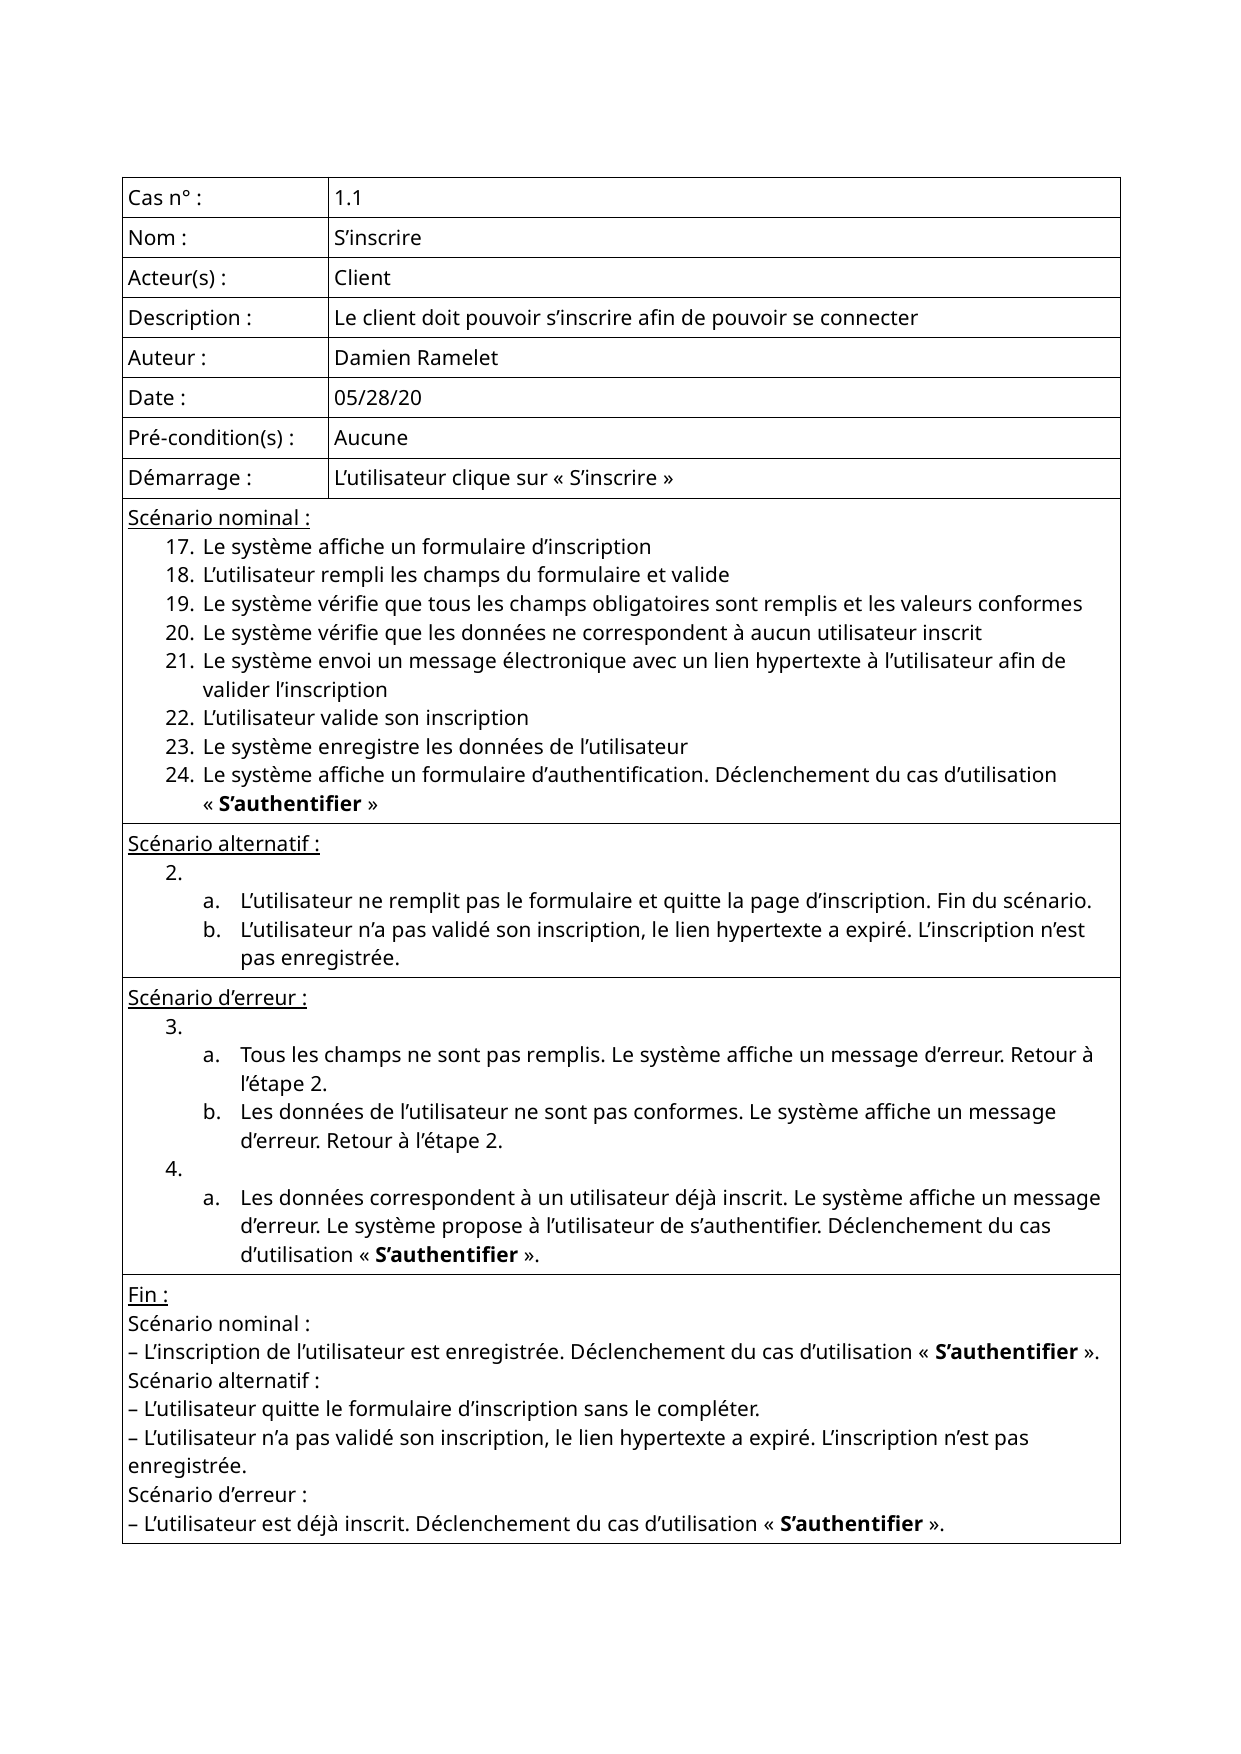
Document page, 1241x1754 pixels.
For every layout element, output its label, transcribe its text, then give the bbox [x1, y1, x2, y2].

table_header 1.1 [329, 178, 1120, 217]
table_cell Description : [123, 298, 328, 337]
table_cell Démarrage : [123, 459, 328, 497]
table_cell S’inscrire [329, 218, 1120, 257]
table_cell Date : [123, 378, 328, 417]
table_header Cas n° : [123, 178, 328, 217]
table_cell Nom : [123, 218, 328, 257]
table_cell Scénario d’erreur : Tous les champs ne sont pas remplis. Le système affiche un message d’erreur. Retour à l’étape 2. Les données de l’utilisateur ne sont pas conformes. Le système affiche un message d’erreur. Retour à l’étape 2. Les données correspondent à un utilisateur déjà inscrit. Le système affiche un message d’erreur. Le système propose à l’utilisateur de s’authentifier. Déclenchement du cas d’utilisation « S’authentifier ». [123, 978, 1120, 1274]
table_cell Le client doit pouvoir s’inscrire afin de pouvoir se connecter [329, 298, 1120, 337]
table_cell Aucune [329, 418, 1120, 457]
table_cell 28/05/20 [329, 378, 1120, 417]
table_cell Acteur(s) : [123, 258, 328, 297]
table_cell Pré-condition(s) : [123, 418, 328, 457]
table_cell Damien Ramelet [329, 338, 1120, 377]
table_cell Client [329, 258, 1120, 297]
table_cell L’utilisateur clique sur « S’inscrire » [329, 459, 1120, 497]
table_cell Scénario alternatif : L’utilisateur ne remplit pas le formulaire et quitte la page d’inscription. Fin du scénario. L’utilisateur n’a pas validé son inscription, le lien hypertexte a expiré. L’inscription n’est pas enregistrée. [123, 824, 1120, 977]
table_cell Auteur : [123, 338, 328, 377]
table_cell Fin : Scénario nominal : – L’inscription de l’utilisateur est enregistrée. Déclenchement du cas d’utilisation « S’authentifier ». Scénario alternatif : – L’utilisateur quitte le formulaire d’inscription sans le compléter. – L’utilisateur n’a pas validé son inscription, le lien hypertexte a expiré. L’inscription n’est pas enregistrée. Scénario d’erreur : – L’utilisateur est déjà inscrit. Déclenchement du cas d’utilisation « S’authentifier ». [123, 1275, 1120, 1543]
table_cell Scénario nominal : Le système affiche un formulaire d’inscription L’utilisateur rempli les champs du formulaire et valide Le système vérifie que tous les champs obligatoires sont remplis et les valeurs conformes Le système vérifie que les données ne correspondent à aucun utilisateur inscrit Le système envoi un message électronique avec un lien hypertexte à l’utilisateur afin de valider l’inscription L’utilisateur valide son inscription Le système enregistre les données de l’utilisateur Le système affiche un formulaire d’authentification. Déclenchement du cas d’utilisation « S’authentifier » [123, 499, 1120, 823]
